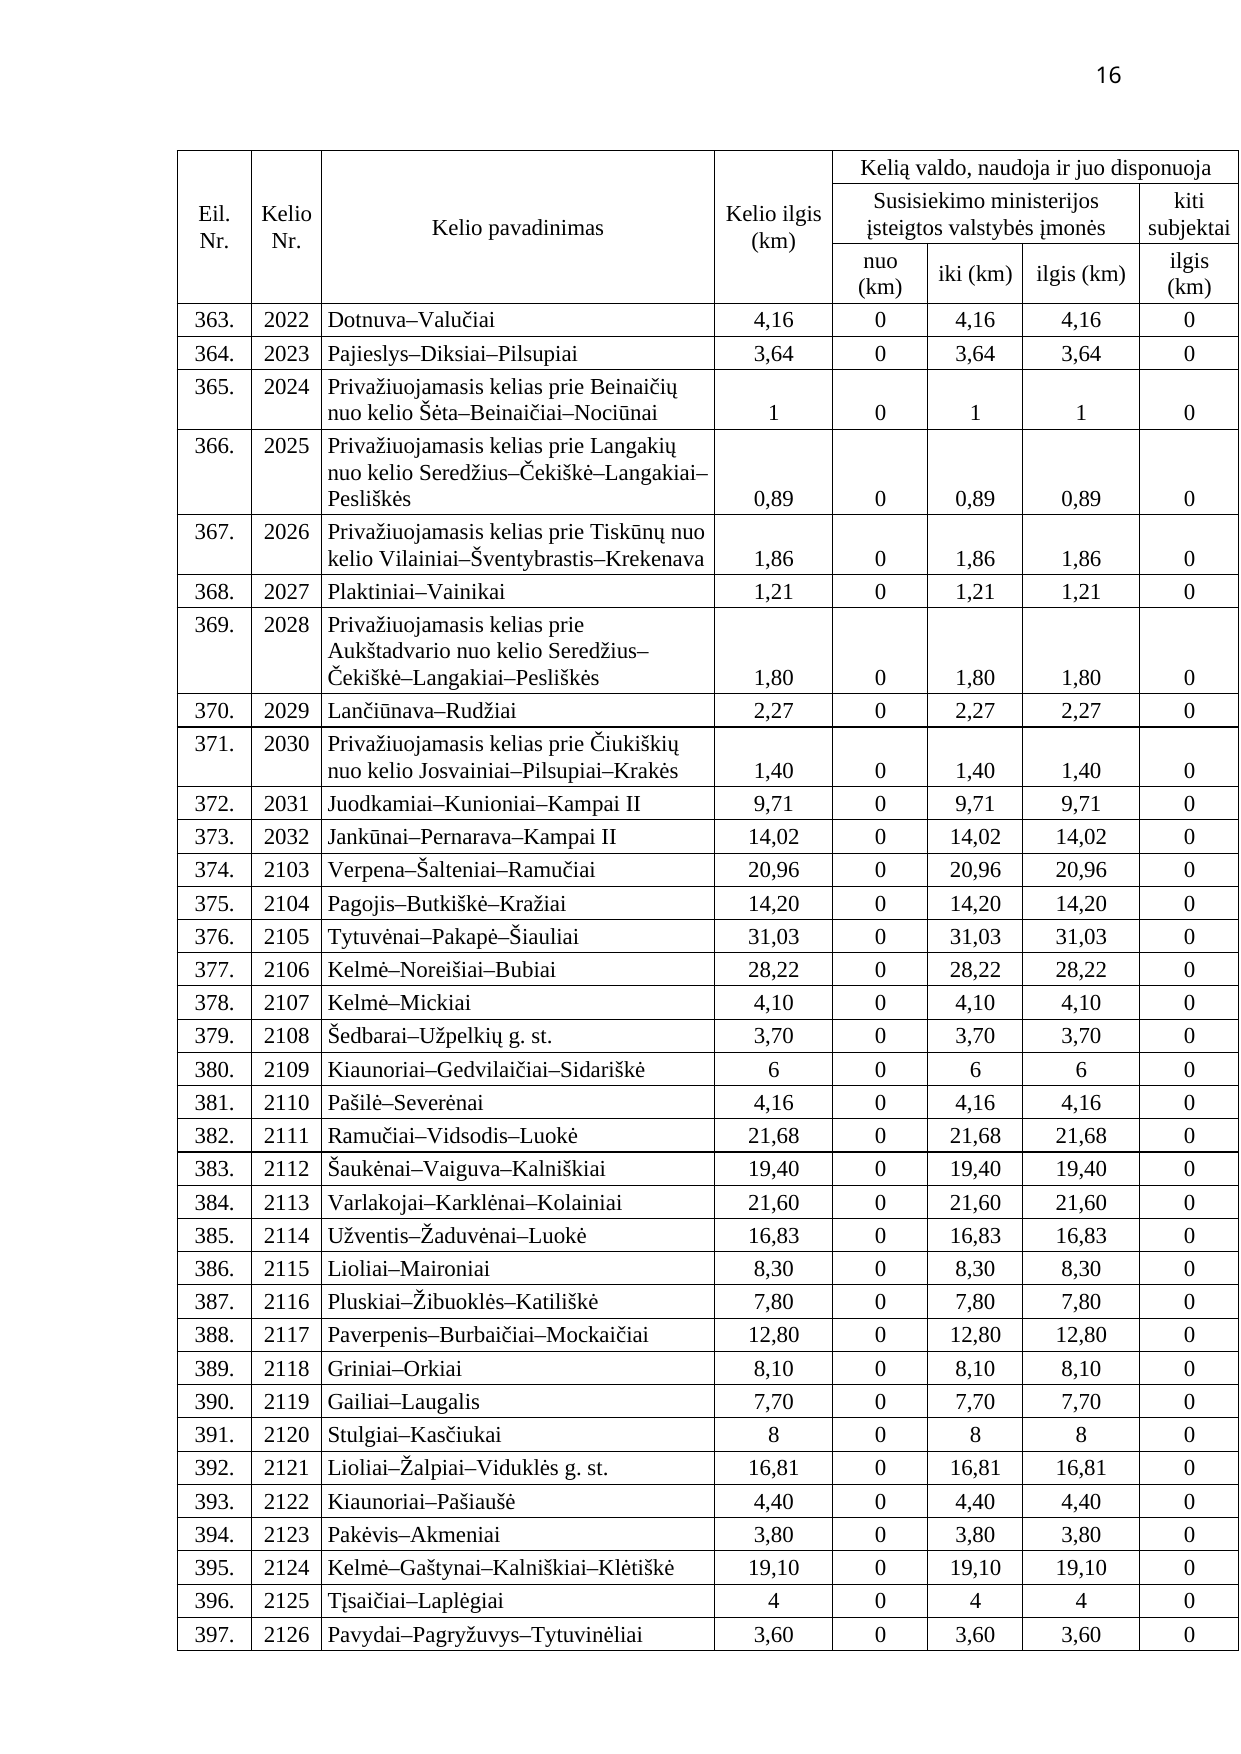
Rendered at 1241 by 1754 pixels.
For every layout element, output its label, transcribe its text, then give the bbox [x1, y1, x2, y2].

table_cell 14,02 [1023, 820, 1139, 852]
table_cell 19,40 [1023, 1153, 1139, 1185]
table_cell 384. [178, 1186, 251, 1218]
table_cell 0 [1140, 1618, 1238, 1650]
table_cell 2119 [252, 1385, 321, 1417]
table_cell 7,70 [1023, 1385, 1139, 1417]
table_cell 6 [928, 1053, 1022, 1085]
table_cell 0 [833, 304, 927, 336]
table_cell 0 [833, 1452, 927, 1484]
table_cell 2,27 [715, 694, 832, 726]
table_cell 31,03 [1023, 920, 1139, 952]
table_cell 1 [715, 370, 832, 428]
table_cell 0 [1140, 430, 1238, 514]
table_cell 0 [1140, 1053, 1238, 1085]
table_cell 3,70 [715, 1020, 832, 1052]
table_header Kelio pavadinimas [322, 151, 714, 302]
table_cell 2110 [252, 1086, 321, 1118]
table_cell 2111 [252, 1119, 321, 1151]
table_cell 0 [1140, 1485, 1238, 1517]
table_cell 0 [833, 1352, 927, 1384]
table_cell 383. [178, 1153, 251, 1185]
table_cell Tįsaičiai–Laplėgiai [322, 1585, 714, 1617]
table_cell 1 [928, 370, 1022, 428]
table_cell 31,03 [928, 920, 1022, 952]
table_cell 16,81 [715, 1452, 832, 1484]
table_cell 0 [1140, 1518, 1238, 1550]
table_cell 4,10 [715, 986, 832, 1018]
table_cell Privažiuojamasis kelias prie Beinaičių nuo kelio Šėta–Beinaičiai–Nociūnai [322, 370, 714, 428]
table_cell 3,80 [715, 1518, 832, 1550]
table_cell 0 [1140, 854, 1238, 886]
table_cell 2104 [252, 887, 321, 919]
table_cell 1,40 [928, 728, 1022, 786]
table_cell 3,60 [1023, 1618, 1139, 1650]
table_cell Šaukėnai–Vaiguva–Kalniškiai [322, 1153, 714, 1185]
table_cell 388. [178, 1319, 251, 1351]
table_cell 19,40 [928, 1153, 1022, 1185]
table_cell Lančiūnava–Rudžiai [322, 694, 714, 726]
table_cell 4,16 [715, 1086, 832, 1118]
table_cell 381. [178, 1086, 251, 1118]
table_cell 0 [1140, 986, 1238, 1018]
table_cell Pluskiai–Žibuoklės–Katiliškė [322, 1285, 714, 1318]
table_cell Privažiuojamasis kelias prie Tiskūnų nuo kelio Vilainiai–Šventybrastis–Krekenava [322, 515, 714, 574]
table_cell 0 [1140, 1551, 1238, 1583]
table_cell 2120 [252, 1418, 321, 1451]
table_cell 3,64 [928, 337, 1022, 369]
table_cell 0 [833, 986, 927, 1018]
table_cell 7,80 [715, 1285, 832, 1318]
table_cell 1,80 [715, 608, 832, 693]
table_cell 366. [178, 430, 251, 514]
table_cell iki (km) [928, 244, 1022, 302]
table_cell Kelmė–Gaštynai–Kalniškiai–Klėtiškė [322, 1551, 714, 1583]
table_cell 7,80 [1023, 1285, 1139, 1318]
table_cell Susisiekimo ministerijos įsteigtos valstybės įmonės [833, 184, 1139, 243]
table_cell 365. [178, 370, 251, 428]
table_cell 0 [1140, 1319, 1238, 1351]
table_cell Verpena–Šalteniai–Ramučiai [322, 854, 714, 886]
table_cell 0 [833, 1585, 927, 1617]
table_cell 14,02 [928, 820, 1022, 852]
table_cell 2123 [252, 1518, 321, 1550]
table_cell Pagojis–Butkiškė–Kražiai [322, 887, 714, 919]
table_cell 377. [178, 953, 251, 985]
table_cell 0 [1140, 694, 1238, 726]
table_cell Lioliai–Žalpiai–Viduklės g. st. [322, 1452, 714, 1484]
table_cell ilgis (km) [1023, 244, 1139, 302]
table_cell 20,96 [1023, 854, 1139, 886]
table_cell 28,22 [1023, 953, 1139, 985]
table_cell 12,80 [928, 1319, 1022, 1351]
table_cell 28,22 [928, 953, 1022, 985]
table_cell 3,60 [928, 1618, 1022, 1650]
table_cell 2105 [252, 920, 321, 952]
table_cell 0 [1140, 1285, 1238, 1318]
table_cell Pakėvis–Akmeniai [322, 1518, 714, 1550]
table_cell 8,10 [1023, 1352, 1139, 1384]
table_cell 363. [178, 304, 251, 336]
table_cell 2121 [252, 1452, 321, 1484]
table_cell 2024 [252, 370, 321, 428]
table_cell 20,96 [715, 854, 832, 886]
table_cell 368. [178, 575, 251, 607]
table_cell 3,70 [928, 1020, 1022, 1052]
table_cell 8,10 [928, 1352, 1022, 1384]
table_cell 0 [1140, 1186, 1238, 1218]
table_cell 21,60 [715, 1186, 832, 1218]
table_cell 14,20 [928, 887, 1022, 919]
table_cell 2117 [252, 1319, 321, 1351]
table_cell Pašilė–Severėnai [322, 1086, 714, 1118]
table_cell Užventis–Žaduvėnai–Luokė [322, 1219, 714, 1251]
table_cell 364. [178, 337, 251, 369]
table_cell 380. [178, 1053, 251, 1085]
table_cell 9,71 [1023, 787, 1139, 819]
table_cell 3,60 [715, 1618, 832, 1650]
table_cell 2118 [252, 1352, 321, 1384]
table_cell 2114 [252, 1219, 321, 1251]
table_cell 397. [178, 1618, 251, 1650]
table_cell 378. [178, 986, 251, 1018]
table_cell 0 [833, 854, 927, 886]
table_cell Lioliai–Maironiai [322, 1252, 714, 1284]
table_cell 373. [178, 820, 251, 852]
table_cell Kiaunoriai–Gedvilaičiai–Sidariškė [322, 1053, 714, 1085]
table_cell 9,71 [715, 787, 832, 819]
table_cell 4 [1023, 1585, 1139, 1617]
table_cell 2023 [252, 337, 321, 369]
table_cell 2103 [252, 854, 321, 886]
table_cell 2031 [252, 787, 321, 819]
table_cell 0 [833, 887, 927, 919]
table_cell 8 [715, 1418, 832, 1451]
table_cell 2126 [252, 1618, 321, 1650]
table_cell 4,40 [715, 1485, 832, 1517]
table_cell Šedbarai–Užpelkių g. st. [322, 1020, 714, 1052]
table_cell 2,27 [928, 694, 1022, 726]
table_cell 8,30 [928, 1252, 1022, 1284]
table_cell 370. [178, 694, 251, 726]
table_cell 0 [833, 728, 927, 786]
table_cell 0 [833, 1252, 927, 1284]
table_cell 3,80 [928, 1518, 1022, 1550]
table_cell 1 [1023, 370, 1139, 428]
table_cell 1,86 [715, 515, 832, 574]
table_cell 21,60 [1023, 1186, 1139, 1218]
table_cell 0 [1140, 1252, 1238, 1284]
table_cell 0 [833, 1020, 927, 1052]
table_cell Gailiai–Laugalis [322, 1385, 714, 1417]
table_cell 4,10 [1023, 986, 1139, 1018]
table_cell 4,16 [928, 304, 1022, 336]
table_cell 2112 [252, 1153, 321, 1185]
table_cell 0 [833, 820, 927, 852]
table_cell 1,40 [715, 728, 832, 786]
table_cell 382. [178, 1119, 251, 1151]
table_cell 8,30 [715, 1252, 832, 1284]
table_cell 31,03 [715, 920, 832, 952]
table_cell 3,70 [1023, 1020, 1139, 1052]
table_cell 1,80 [1023, 608, 1139, 693]
table_cell Paverpenis–Burbaičiai–Mockaičiai [322, 1319, 714, 1351]
table_cell 4 [715, 1585, 832, 1617]
table_cell 0 [1140, 337, 1238, 369]
table_cell 0 [1140, 1352, 1238, 1384]
table_cell 371. [178, 728, 251, 786]
table_cell 0,89 [928, 430, 1022, 514]
table_cell Pavydai–Pagryžuvys–Tytuvinėliai [322, 1618, 714, 1650]
table_cell 395. [178, 1551, 251, 1583]
table_cell 1,86 [928, 515, 1022, 574]
table_cell Plaktiniai–Vainikai [322, 575, 714, 607]
table_cell 4,40 [1023, 1485, 1139, 1517]
table_cell Privažiuojamasis kelias prie Aukštadvario nuo kelio Seredžius–Čekiškė–Langakiai–Pesliškės [322, 608, 714, 693]
table_cell 0 [1140, 1020, 1238, 1052]
table_cell 0 [833, 1418, 927, 1451]
table_cell 14,02 [715, 820, 832, 852]
table_cell 3,80 [1023, 1518, 1139, 1550]
table_cell 2025 [252, 430, 321, 514]
table_cell 7,70 [928, 1385, 1022, 1417]
table_cell 14,20 [715, 887, 832, 919]
table_cell 2030 [252, 728, 321, 786]
table_cell 379. [178, 1020, 251, 1052]
table_cell 7,80 [928, 1285, 1022, 1318]
table_cell Privažiuojamasis kelias prie Langakių nuo kelio Seredžius–Čekiškė–Langakiai–Pesliškės [322, 430, 714, 514]
table_cell 2028 [252, 608, 321, 693]
table_cell 0 [1140, 820, 1238, 852]
table_cell 19,10 [715, 1551, 832, 1583]
table_cell 372. [178, 787, 251, 819]
table_cell 375. [178, 887, 251, 919]
table_cell 2122 [252, 1485, 321, 1517]
table_cell 1,21 [928, 575, 1022, 607]
table_cell 0 [833, 1518, 927, 1550]
table_cell 12,80 [715, 1319, 832, 1351]
table_cell Kelmė–Mickiai [322, 986, 714, 1018]
table_cell 2107 [252, 986, 321, 1018]
table_cell 8 [1023, 1418, 1139, 1451]
table_cell 16,81 [928, 1452, 1022, 1484]
table_cell 0 [833, 694, 927, 726]
table_cell 0 [833, 1186, 927, 1218]
table_cell 0 [1140, 304, 1238, 336]
table_cell 0 [833, 1285, 927, 1318]
table_cell 21,60 [928, 1186, 1022, 1218]
table_cell 387. [178, 1285, 251, 1318]
table_header Kelią valdo, naudoja ir juo disponuoja [833, 151, 1238, 183]
table_cell 0 [1140, 1452, 1238, 1484]
table_cell 0 [833, 337, 927, 369]
table_cell 0 [1140, 1119, 1238, 1151]
table_cell 1,86 [1023, 515, 1139, 574]
table_cell 0 [833, 370, 927, 428]
table_cell 0 [833, 1551, 927, 1583]
table_cell 2116 [252, 1285, 321, 1318]
table_cell 2026 [252, 515, 321, 574]
table_cell 4,10 [928, 986, 1022, 1018]
table_cell 386. [178, 1252, 251, 1284]
table_cell 0 [1140, 1153, 1238, 1185]
table_cell 4,16 [1023, 1086, 1139, 1118]
table_cell ilgis (km) [1140, 244, 1238, 302]
table_cell 21,68 [1023, 1119, 1139, 1151]
table_cell 16,81 [1023, 1452, 1139, 1484]
table_cell 2125 [252, 1585, 321, 1617]
table_cell 0 [833, 430, 927, 514]
table_cell 0 [1140, 1585, 1238, 1617]
table_cell 394. [178, 1518, 251, 1550]
table_cell 20,96 [928, 854, 1022, 886]
table_header Kelio ilgis (km) [715, 151, 832, 302]
table_cell 0 [833, 1618, 927, 1650]
table_cell 389. [178, 1352, 251, 1384]
table_cell 0 [833, 1219, 927, 1251]
table_cell Jankūnai–Pernarava–Kampai II [322, 820, 714, 852]
table_cell 374. [178, 854, 251, 886]
table_cell 19,10 [928, 1551, 1022, 1583]
table_cell 1,21 [715, 575, 832, 607]
table_cell 16,83 [1023, 1219, 1139, 1251]
table_cell 4 [928, 1585, 1022, 1617]
table_header Kelio Nr. [252, 151, 321, 302]
table_cell 4,16 [1023, 304, 1139, 336]
table_cell 0 [1140, 1418, 1238, 1451]
table_cell 392. [178, 1452, 251, 1484]
table_cell Juodkamiai–Kunioniai–Kampai II [322, 787, 714, 819]
table_cell 2115 [252, 1252, 321, 1284]
table_cell 0,89 [1023, 430, 1139, 514]
table_cell 0 [833, 920, 927, 952]
table_cell nuo (km) [833, 244, 927, 302]
table_header Eil. Nr. [178, 151, 251, 302]
table_cell 19,10 [1023, 1551, 1139, 1583]
table_cell 4,16 [928, 1086, 1022, 1118]
table_cell 0 [833, 787, 927, 819]
table_cell 385. [178, 1219, 251, 1251]
table_cell 396. [178, 1585, 251, 1617]
table_cell 6 [1023, 1053, 1139, 1085]
table_cell 2124 [252, 1551, 321, 1583]
table_cell 9,71 [928, 787, 1022, 819]
table_cell 0 [1140, 575, 1238, 607]
table_cell 8,10 [715, 1352, 832, 1384]
table_cell Dotnuva–Valučiai [322, 304, 714, 336]
table_cell 390. [178, 1385, 251, 1417]
table_cell 12,80 [1023, 1319, 1139, 1351]
table_cell Pajieslys–Diksiai–Pilsupiai [322, 337, 714, 369]
table_cell 2108 [252, 1020, 321, 1052]
table_cell 0 [1140, 370, 1238, 428]
table_cell 0 [1140, 728, 1238, 786]
table_cell 0 [833, 1385, 927, 1417]
table_cell 0 [833, 1319, 927, 1351]
table_cell 0 [1140, 1385, 1238, 1417]
table_cell 0 [833, 515, 927, 574]
table_cell 4,40 [928, 1485, 1022, 1517]
table_cell 0 [1140, 953, 1238, 985]
table_cell 6 [715, 1053, 832, 1085]
table_cell 8,30 [1023, 1252, 1139, 1284]
table_cell 19,40 [715, 1153, 832, 1185]
table_cell 0,89 [715, 430, 832, 514]
table_cell Griniai–Orkiai [322, 1352, 714, 1384]
table_cell 16,83 [715, 1219, 832, 1251]
table_cell 2109 [252, 1053, 321, 1085]
table_cell 1,40 [1023, 728, 1139, 786]
table_cell 0 [1140, 887, 1238, 919]
table_cell Stulgiai–Kasčiukai [322, 1418, 714, 1451]
table_cell 0 [1140, 1086, 1238, 1118]
table_cell 21,68 [715, 1119, 832, 1151]
table_cell 2027 [252, 575, 321, 607]
table_cell 2106 [252, 953, 321, 985]
table_cell 8 [928, 1418, 1022, 1451]
table_cell 367. [178, 515, 251, 574]
table_cell 14,20 [1023, 887, 1139, 919]
table_cell 1,80 [928, 608, 1022, 693]
table_cell 0 [833, 575, 927, 607]
table_cell Kiaunoriai–Pašiaušė [322, 1485, 714, 1517]
table_cell 369. [178, 608, 251, 693]
table_cell 0 [833, 1053, 927, 1085]
table_cell 376. [178, 920, 251, 952]
table_cell Ramučiai–Vidsodis–Luokė [322, 1119, 714, 1151]
table_cell 0 [833, 1086, 927, 1118]
table_cell 0 [1140, 1219, 1238, 1251]
table_cell 2113 [252, 1186, 321, 1218]
table_cell 7,70 [715, 1385, 832, 1417]
table_cell Varlakojai–Karklėnai–Kolainiai [322, 1186, 714, 1218]
table_cell 28,22 [715, 953, 832, 985]
table_cell kiti subjektai [1140, 184, 1238, 243]
table_cell 0 [833, 1485, 927, 1517]
table_cell 2032 [252, 820, 321, 852]
table_cell 0 [1140, 920, 1238, 952]
table_cell 0 [833, 1153, 927, 1185]
table_cell 2,27 [1023, 694, 1139, 726]
table_cell 3,64 [1023, 337, 1139, 369]
table_cell 393. [178, 1485, 251, 1517]
table_cell 1,21 [1023, 575, 1139, 607]
table_cell Privažiuojamasis kelias prie Čiukiškių nuo kelio Josvainiai–Pilsupiai–Krakės [322, 728, 714, 786]
table_cell 0 [833, 953, 927, 985]
table_cell 0 [833, 608, 927, 693]
table_cell Tytuvėnai–Pakapė–Šiauliai [322, 920, 714, 952]
table_cell 0 [1140, 515, 1238, 574]
table_cell 0 [833, 1119, 927, 1151]
table_cell 4,16 [715, 304, 832, 336]
table_cell 2029 [252, 694, 321, 726]
table_cell 16,83 [928, 1219, 1022, 1251]
table_cell 2022 [252, 304, 321, 336]
table_cell 21,68 [928, 1119, 1022, 1151]
table_cell Kelmė–Noreišiai–Bubiai [322, 953, 714, 985]
table_cell 391. [178, 1418, 251, 1451]
table_cell 0 [1140, 787, 1238, 819]
table_cell 0 [1140, 608, 1238, 693]
table_cell 3,64 [715, 337, 832, 369]
